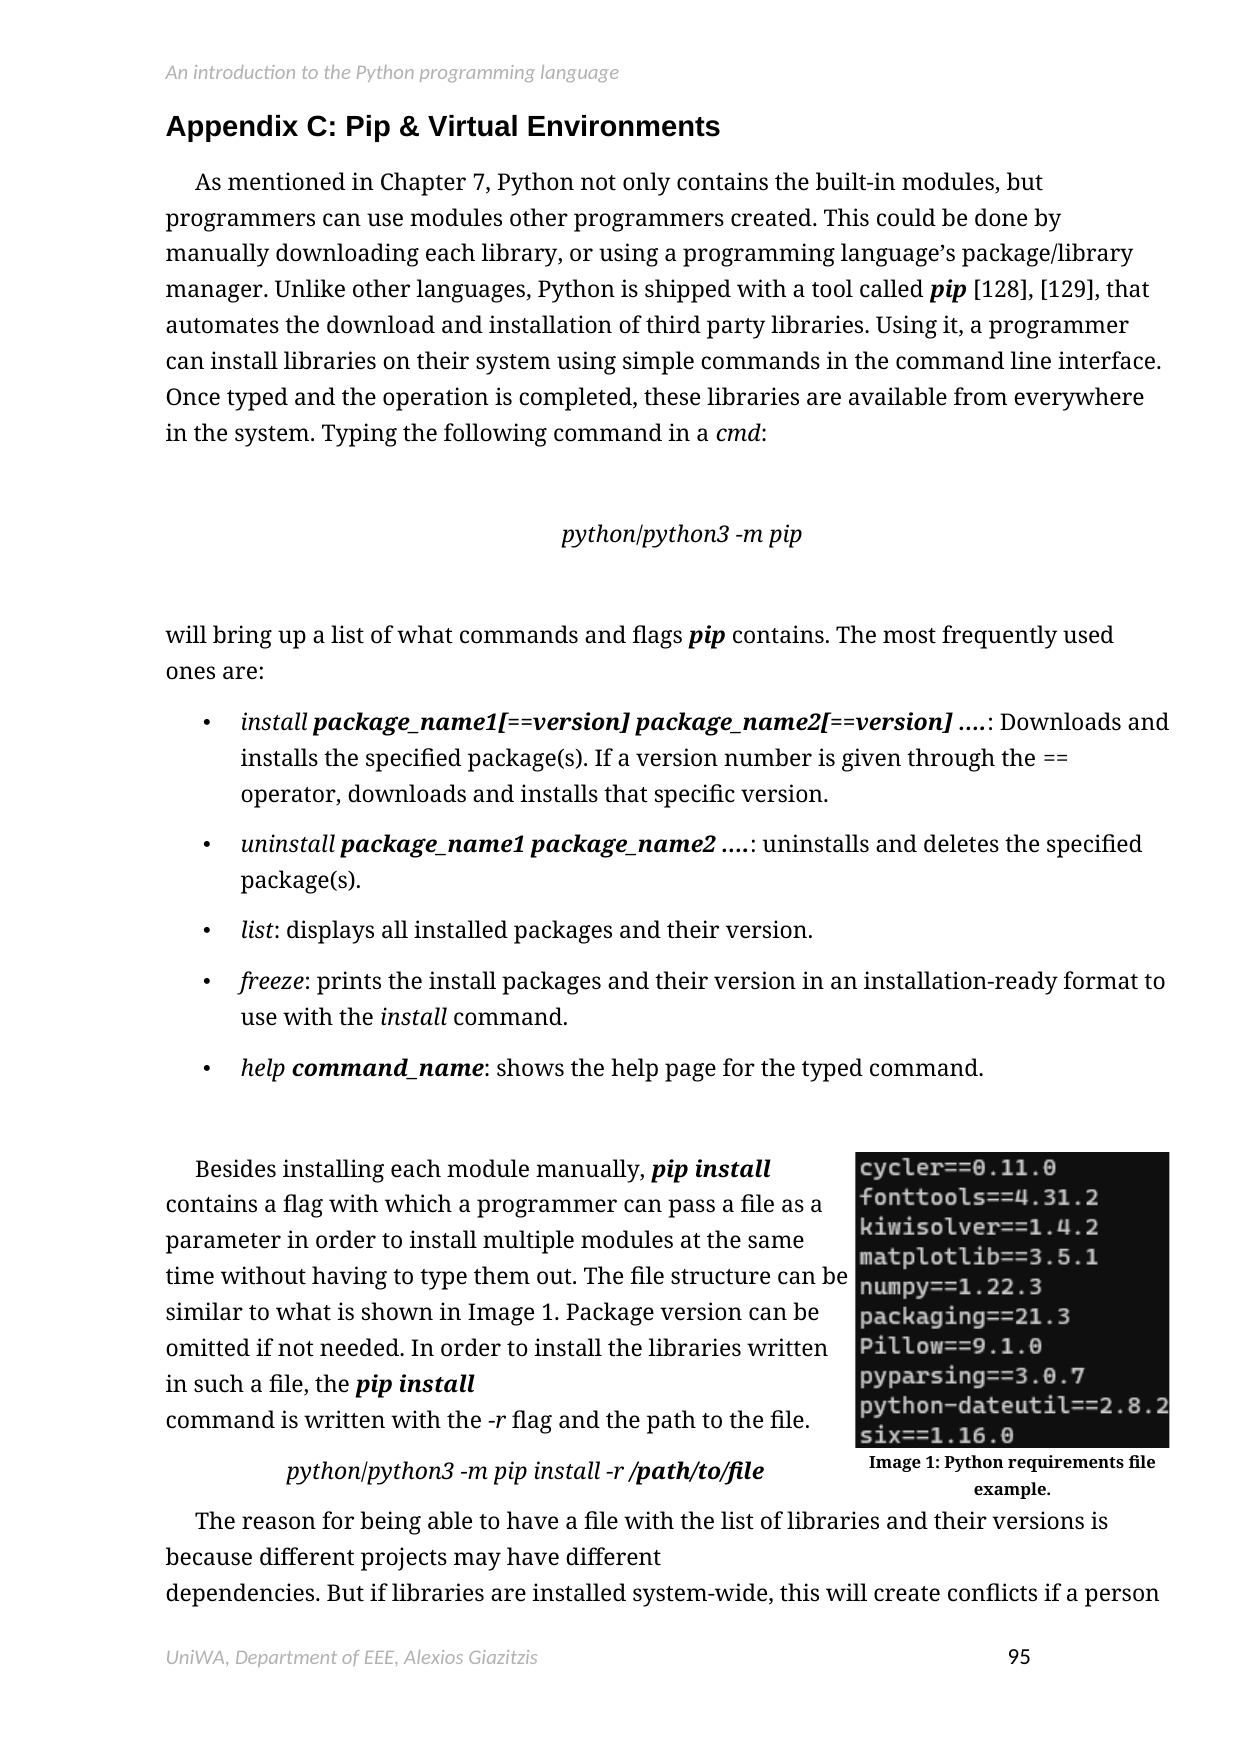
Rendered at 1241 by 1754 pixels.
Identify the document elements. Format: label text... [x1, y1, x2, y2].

text The reason for being able to have a file with the list of libraries and their versions is because different projects may have different dependencies. But if libraries are installed system-wide, this will create conflicts if a person [165, 1505, 1169, 1608]
text will bring up a list of what commands and flags pip contains. The most frequently used ones are: [165, 619, 1169, 686]
text As mentioned in Chapter 7, Python not only contains the built-in modules, but programmers can use modules other programmers created. This could be done by manually downloading each library, or using a programming language’s package/library manager. Unlike other languages, Python is shipped with a tool called pip [128], [129], that automates the download and installation of third party libraries. Using it, a programmer can install libraries on their system using simple commands in the command line interface. Once typed and the operation is completed, these libraries are available from everywhere in the system. Typing the following command in a cmd: [165, 166, 1169, 448]
text Image 1: Python requirements file example. [855, 1448, 1169, 1500]
text python/python3 -m pip [165, 518, 1169, 549]
list uninstall package_name1 package_name2 ….: uninstalls and deletes the specified package(s). [203, 828, 1169, 895]
list freeze: prints the install packages and their version in an installation-ready format to use with the install command. [203, 965, 1169, 1032]
text Besides installing each module manually, pip install contains a flag with which a programmer can pass a file as a parameter in order to install multiple modules at the same time without having to type them out. The file structure can be similar to what is shown in Image 1. Package version can be omitted if not needed. In order to install the libraries written in such a file, the pip install command is written with the -r flag and the path to the file. [165, 1152, 855, 1435]
list install package_name1[==version] package_name2[==version] ….: Downloads and installs the specified package(s). If a version number is given through the == operator, downloads and installs that specific version. [203, 706, 1169, 809]
text python/python3 -m pip install -r /path/to/file [165, 1454, 855, 1486]
list list: displays all installed packages and their version. [203, 914, 1169, 946]
picture [855, 1152, 1170, 1448]
list help command_name: shows the help page for the typed command. [203, 1051, 1169, 1083]
subtitle Appendix C: Pip & Virtual Environments [165, 109, 1169, 143]
